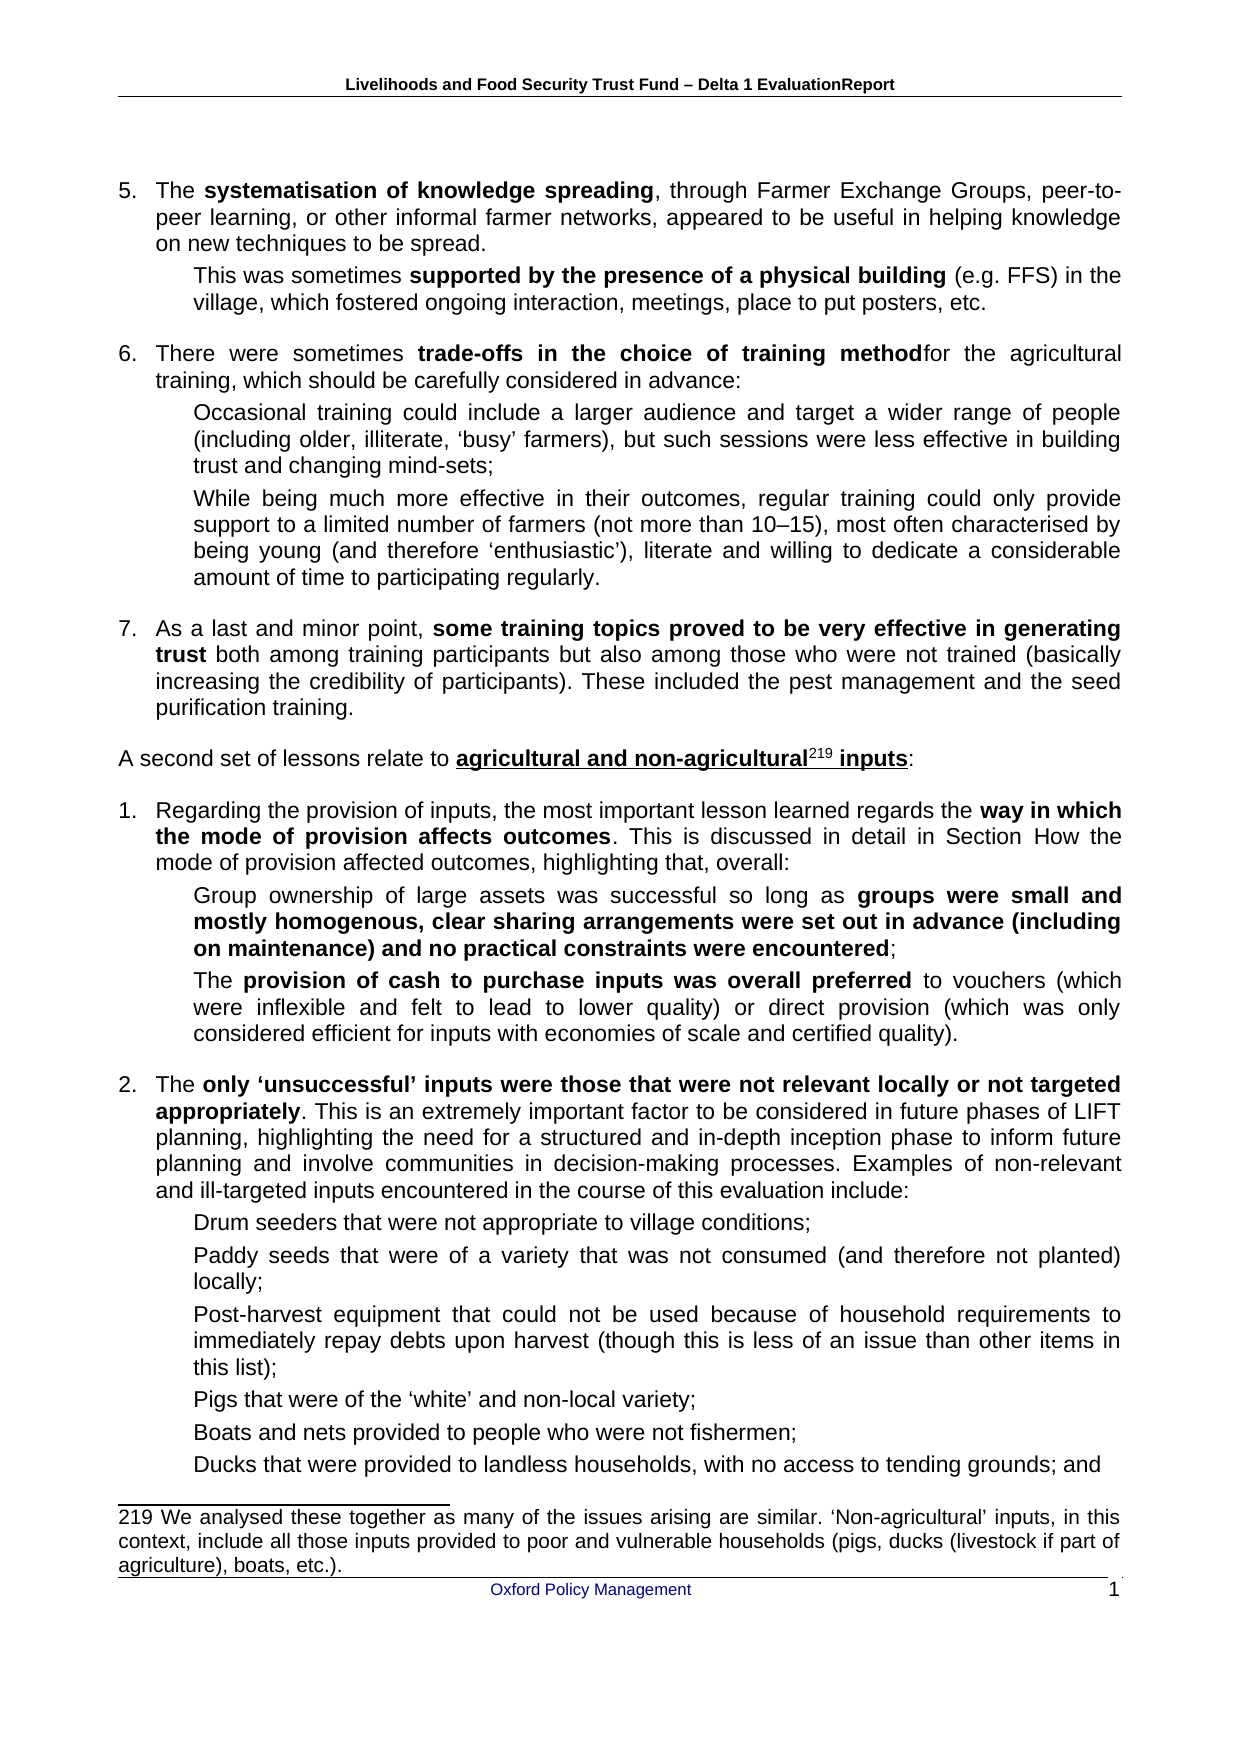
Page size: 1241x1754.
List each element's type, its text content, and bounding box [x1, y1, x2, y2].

list The systematisation of knowledge spreading, through Farmer Exchange Groups, peer-to-peer learning, or other informal farmer networks, appeared to be useful in helping knowledge on new techniques to be spread. [118, 177, 1122, 256]
list This was sometimes supported by the presence of a physical building (e.g. FFS) in the village, which fostered ongoing interaction, meetings, place to put posters, etc. [155, 262, 1122, 315]
list The only ‘unsuccessful’ inputs were those that were not relevant locally or not targeted appropriately. This is an extremely important factor to be considered in future phases of LIFT planning, highlighting the need for a structured and in-depth inception phase to inform future planning and involve communities in decision-making processes. Examples of non-relevant and ill-targeted inputs encountered in the course of this evaluation include: [118, 1071, 1122, 1203]
text We analysed these together as many of the issues arising are similar. ‘Non-agricultural’ inputs, in this context, include all those inputs provided to poor and vulnerable households (pigs, ducks (livestock if part of agriculture), boats, etc.). [118, 1505, 1122, 1577]
list Ducks that were provided to landless households, with no access to tending grounds; and [155, 1451, 1122, 1478]
list Boats and nets provided to people who were not fishermen; [155, 1419, 1122, 1445]
list Regarding the provision of inputs, the most important lesson learned regards the way in which the mode of provision affects outcomes. This is discussed in detail in Section 3.8, highlighting that, overall: [118, 797, 1122, 876]
list Group ownership of large assets was successful so long as groups were small and mostly homogenous, clear sharing arrangements were set out in advance (including on maintenance) and no practical constraints were encountered; [155, 882, 1122, 961]
list Paddy seeds that were of a variety that was not consumed (and therefore not planted) locally; [155, 1242, 1122, 1295]
list Occasional training could include a larger audience and target a wider range of people (including older, illiterate, ‘busy’ farmers), but such sessions were less effective in building trust and changing mind-sets; [155, 399, 1122, 478]
list As a last and minor point, some training topics proved to be very effective in generating trust both among training participants but also among those who were not trained (basically increasing the credibility of participants). These included the pest management and the seed purification training. [118, 615, 1122, 720]
list There were sometimes trade-offs in the choice of training methodfor the agricultural training, which should be carefully considered in advance: [118, 340, 1122, 393]
list Drum seeders that were not appropriate to village conditions; [155, 1209, 1122, 1236]
list While being much more effective in their outcomes, regular training could only provide support to a limited number of farmers (not more than 10–15), most often characterised by being young (and therefore ‘enthusiastic’), literate and willing to dedicate a considerable amount of time to participating regularly. [155, 484, 1122, 590]
text A second set of lessons relate to agricultural and non-agricultural inputs: [118, 745, 1122, 772]
list The provision of cash to purchase inputs was overall preferred to vouchers (which were inflexible and felt to lead to lower quality) or direct provision (which was only considered efficient for inputs with economies of scale and certified quality). [155, 967, 1122, 1046]
list Post-harvest equipment that could not be used because of household requirements to immediately repay debts upon harvest (though this is less of an issue than other items in this list); [155, 1301, 1122, 1380]
list Pigs that were of the ‘white’ and non-local variety; [155, 1386, 1122, 1413]
